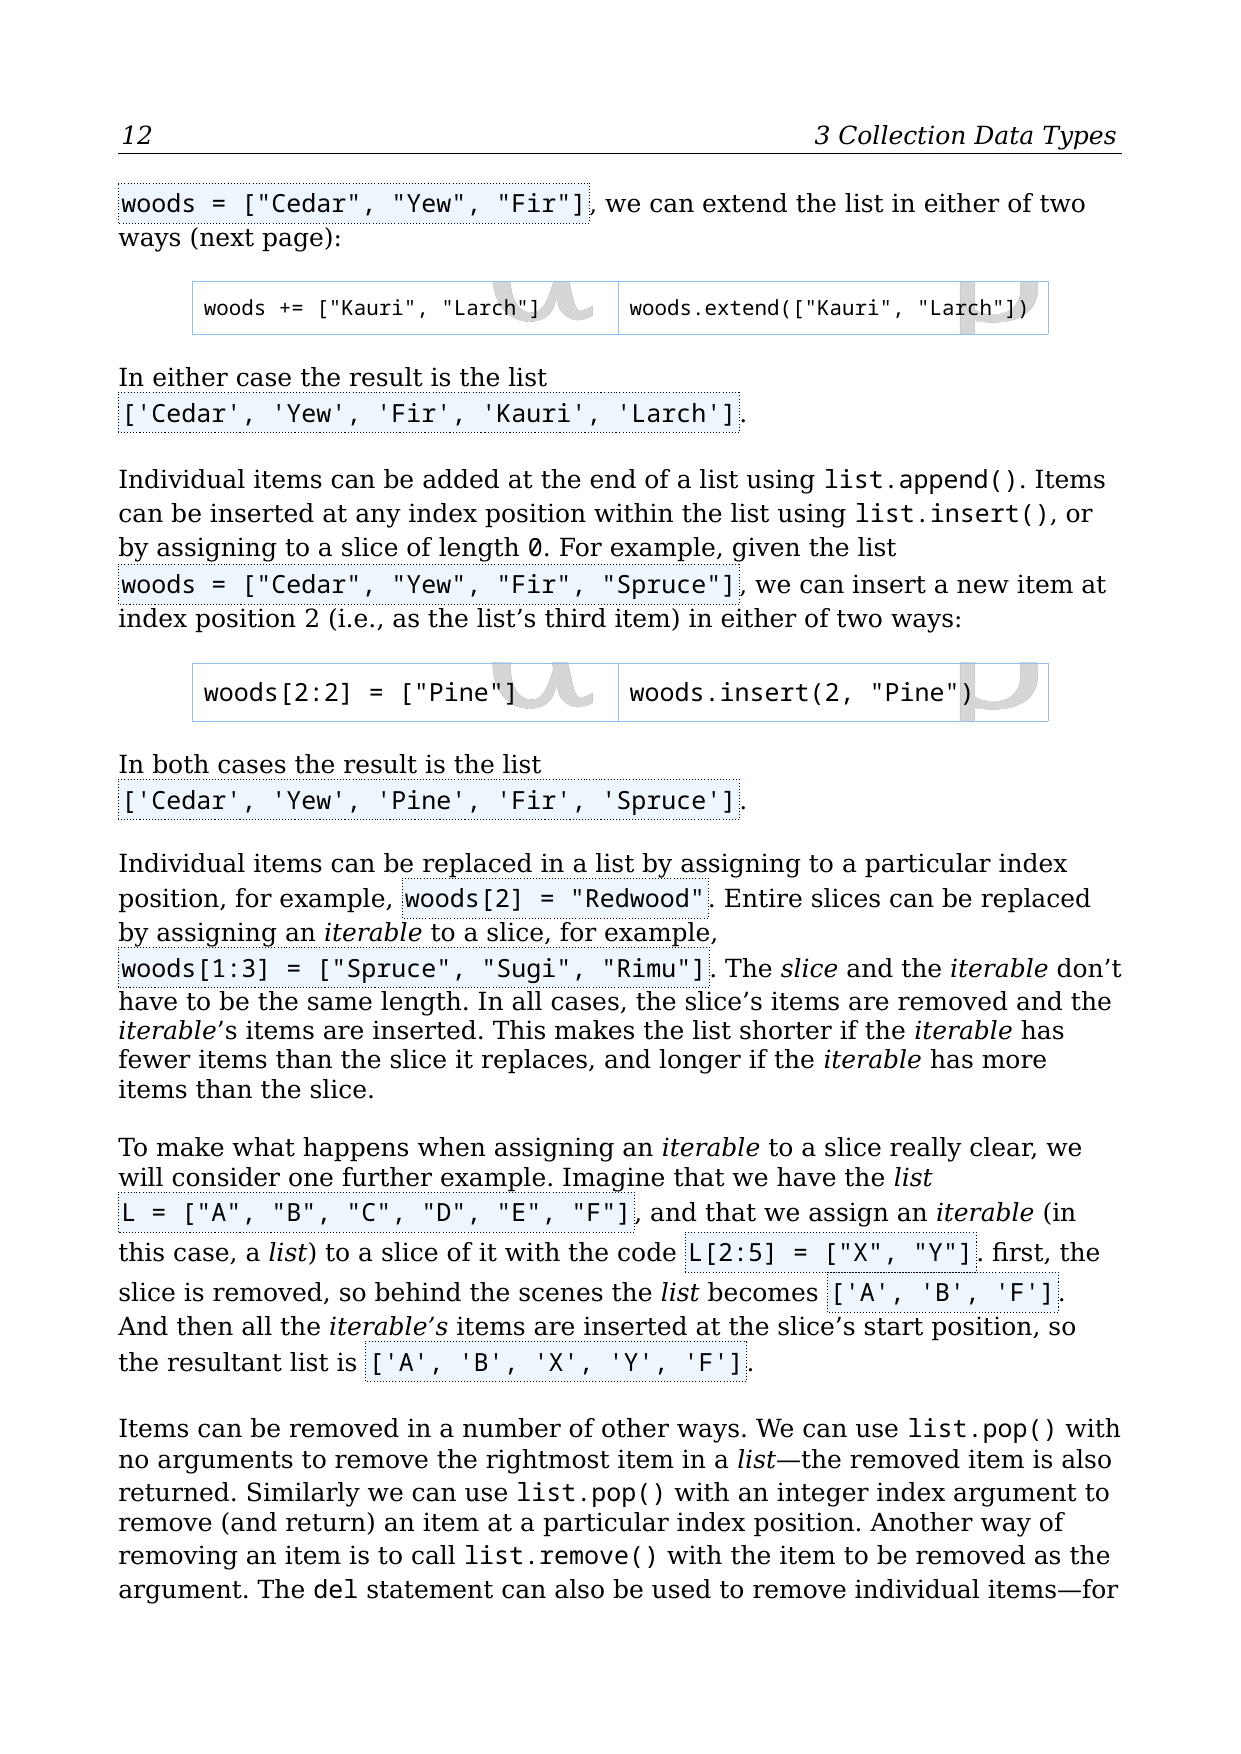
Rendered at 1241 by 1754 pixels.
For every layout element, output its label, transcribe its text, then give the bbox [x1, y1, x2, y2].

table_header woods.extend(["Kauri", "Larch"]) [619, 282, 1048, 333]
text Individual items can be replaced in a list by assigning to a particular index position, for example, woods[2] = "Redwood". Entire slices can be replaced by assigning an iterable to a slice, for example, woods[1:3] = ["Spruce", "Sugi", "Rimu"]. The slice and the iterable don’t have to be the same length. In all cases, the slice’s items are removed and the iterable’s items are inserted. This makes the list shorter if the iterable has fewer items than the slice it replaces, and longer if the iterable has more items than the slice. [118, 849, 1122, 1104]
text In either case the result is the list ['Cedar', 'Yew', 'Fir', 'Kauri', 'Larch']. [118, 363, 1122, 432]
table_header woods.insert(2, "Pine") [619, 664, 1048, 721]
text woods = ["Cedar", "Yew", "Fir"], we can extend the list in either of two ways (next page): [118, 183, 1122, 252]
text In both cases the result is the list ['Cedar', 'Yew', 'Pine', 'Fir', 'Spruce']. [118, 750, 1122, 819]
text To make what happens when assigning an iterable to a slice really clear, we will consider one further example. Imagine that we have the list L = ["A", "B", "C", "D", "E", "F"], and that we assign an iterable (in this case, a list) to a slice of it with the code L[2:5] = ["X", "Y"]. first, the slice is removed, so behind the scenes the list becomes ['A', 'B', 'F']. And then all the iterable’s items are inserted at the slice’s start position, so the resultant list is ['A', 'B', 'X', 'Y', 'F']. [118, 1133, 1122, 1381]
table_header woods[2:2] = ["Pine"] [193, 664, 618, 721]
table_header woods += ["Kauri", "Larch"] [193, 282, 618, 333]
text Individual items can be added at the end of a list using list.append(). Items can be inserted at any index position within the list using list.insert(), or by assigning to a slice of length 0. For example, given the list woods = ["Cedar", "Yew", "Fir", "Spruce"], we can insert a new item at index position 2 (i.e., as the list’s third item) in either of two ways: [118, 462, 1122, 633]
text Items can be removed in a number of other ways. We can use list.pop() with no arguments to remove the rightmost item in a list—the removed item is also returned. Similarly we can use list.pop() with an integer index argument to remove (and return) an item at a particular index position. Another way of removing an item is to call list.remove() with the item to be removed as the argument. The del statement can also be used to remove individual items—for [118, 1411, 1122, 1606]
